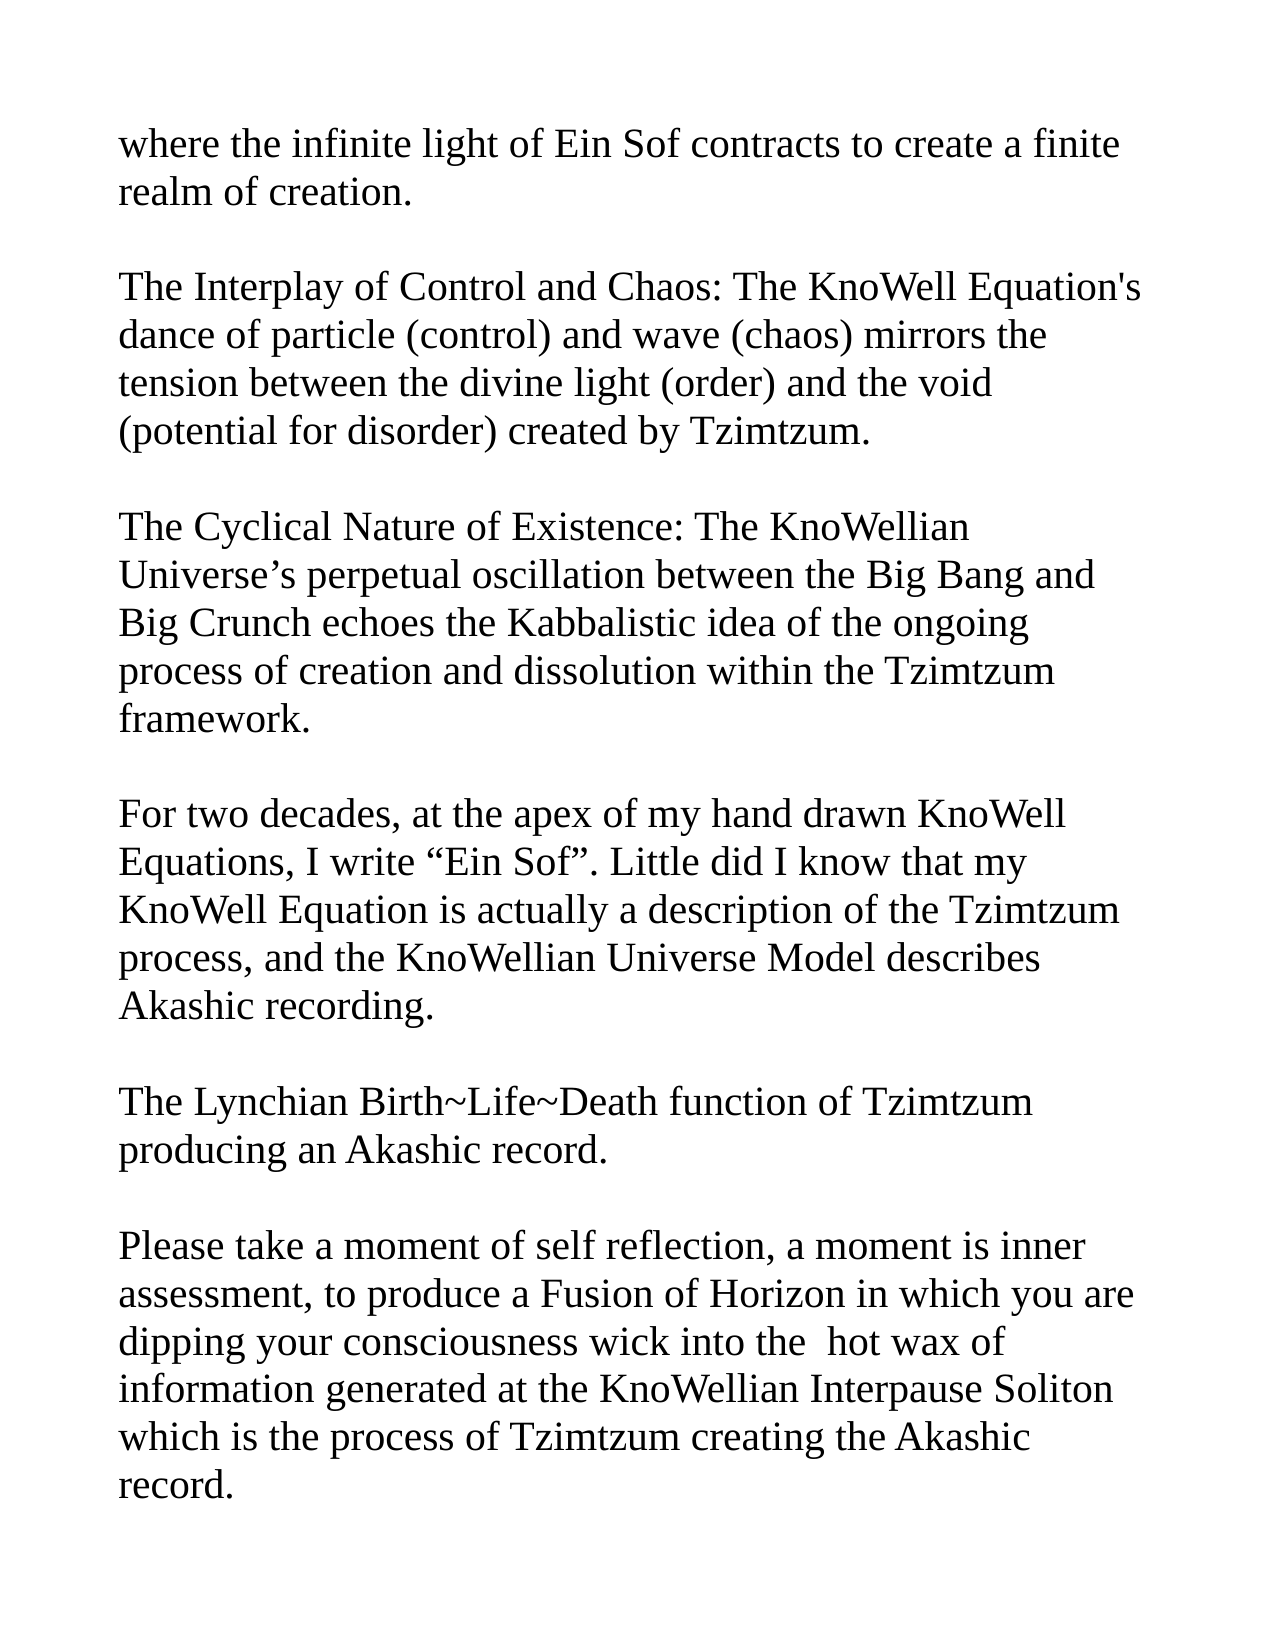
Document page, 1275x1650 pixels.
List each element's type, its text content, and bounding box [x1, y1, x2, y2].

text For two decades, at the apex of my hand drawn KnoWell Equations, I write “Ein Sof”. Little did I know that my KnoWell Equation is actually a description of the Tzimtzum process, and the KnoWellian Universe Model describes Akashic recording. The Lynchian Birth~Life~Death function of Tzimtzum producing an Akashic record. Please take a moment of self reflection, a moment is inner assessment, to produce a Fusion of Horizon in which you are dipping your consciousness wick into the hot wax of information generated at the KnoWellian Interpause Soliton which is the process of Tzimtzum creating the Akashic record. [118, 789, 1157, 1508]
text where the infinite light of Ein Sof contracts to create a finite realm of creation. [118, 118, 1157, 214]
text The Interplay of Control and Chaos: The KnoWell Equation's dance of particle (control) and wave (chaos) mirrors the tension between the divine light (order) and the void (potential for disorder) created by Tzimtzum. [118, 262, 1157, 453]
text The Cyclical Nature of Existence: The KnoWellian Universe’s perpetual oscillation between the Big Bang and Big Crunch echoes the Kabbalistic idea of the ongoing process of creation and dissolution within the Tzimtzum framework. [118, 501, 1157, 741]
